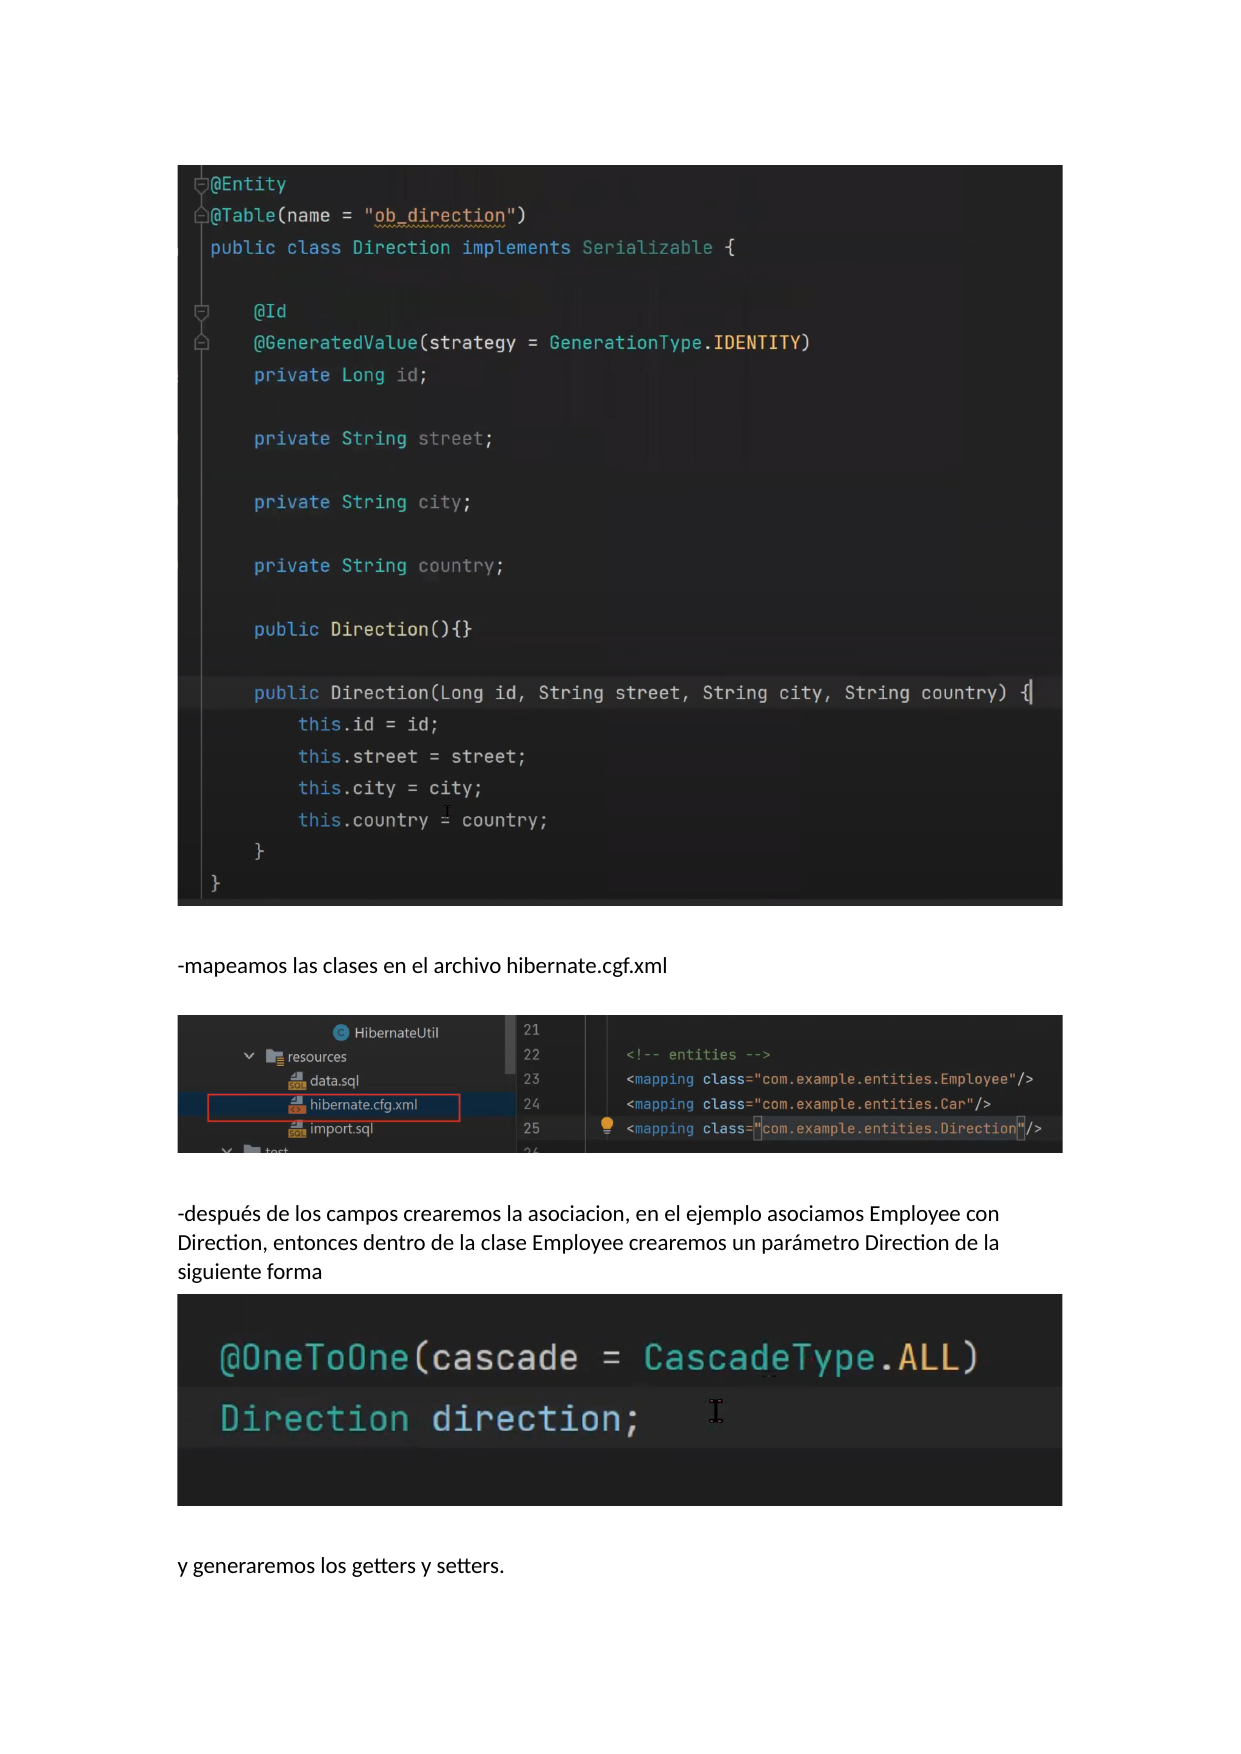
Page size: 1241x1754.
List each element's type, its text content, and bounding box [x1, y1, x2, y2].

text y generaremos los getters y setters. [177, 1552, 1063, 1580]
text -después de los campos crearemos la asociacion, en el ejemplo asociamos Employee con Direction, entonces dentro de la clase Employee crearemos un parámetro Direction de la siguiente forma [177, 1199, 1063, 1285]
text -mapeamos las clases en el archivo hibernate.cgf.xml [177, 952, 1063, 979]
